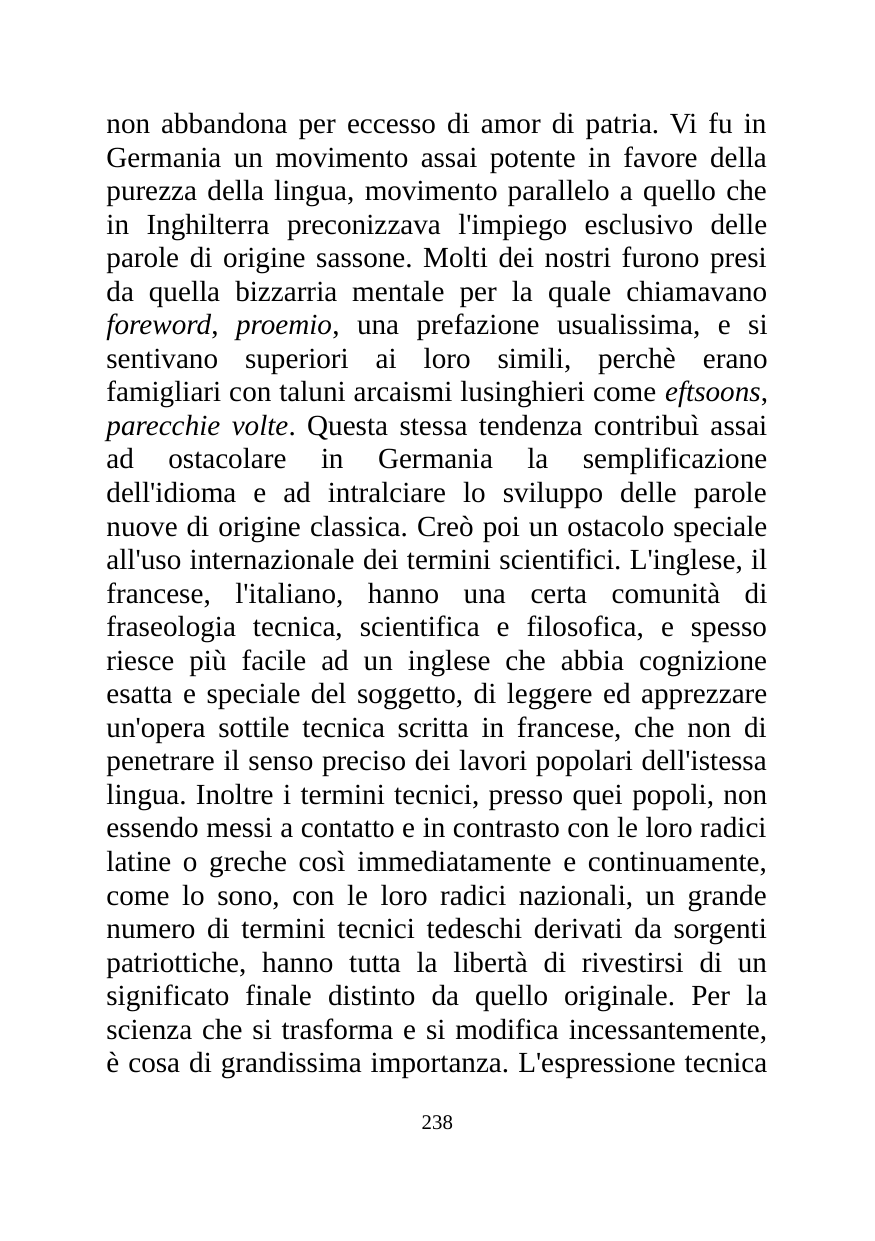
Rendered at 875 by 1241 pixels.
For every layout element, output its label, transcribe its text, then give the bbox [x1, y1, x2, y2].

text non abbandona per eccesso di amor di patria. Vi fu in Germania un movimento assai potente in favore della purezza della lingua, movimento parallelo a quello che in Inghilterra preconizzava l'impiego esclusivo delle parole di origine sassone. Molti dei nostri furono presi da quella bizzarria mentale per la quale chiamavano foreword, proemio, una prefazione usualissima, e si sentivano superiori ai loro simili, perchè erano famigliari con taluni arcaismi lusinghieri come eftsoons, parecchie volte. Questa stessa tendenza contribuì assai ad ostacolare in Germania la semplificazione dell'idioma e ad intralciare lo sviluppo delle parole nuove di origine classica. Creò poi un ostacolo speciale all'uso internazionale dei termini scientifici. L'inglese, il francese, l'italiano, hanno una certa comunità di fraseologia tecnica, scientifica e filosofica, e spesso riesce più facile ad un inglese che abbia cognizione esatta e speciale del soggetto, di leggere ed apprezzare un'opera sottile tecnica scritta in francese, che non di penetrare il senso preciso dei lavori popolari dell'istessa lingua. Inoltre i termini tecnici, presso quei popoli, non essendo messi a contatto e in contrasto con le loro radici latine o greche così immediatamente e continuamente, come lo sono, con le loro radici nazionali, un grande numero di termini tecnici tedeschi derivati da sorgenti patriottiche, hanno tutta la libertà di rivestirsi di un significato finale distinto da quello originale. Per la scienza che si trasforma e si modifica incessantemente, è cosa di grandissima importanza. L'espressione tecnica [106, 106, 768, 1079]
